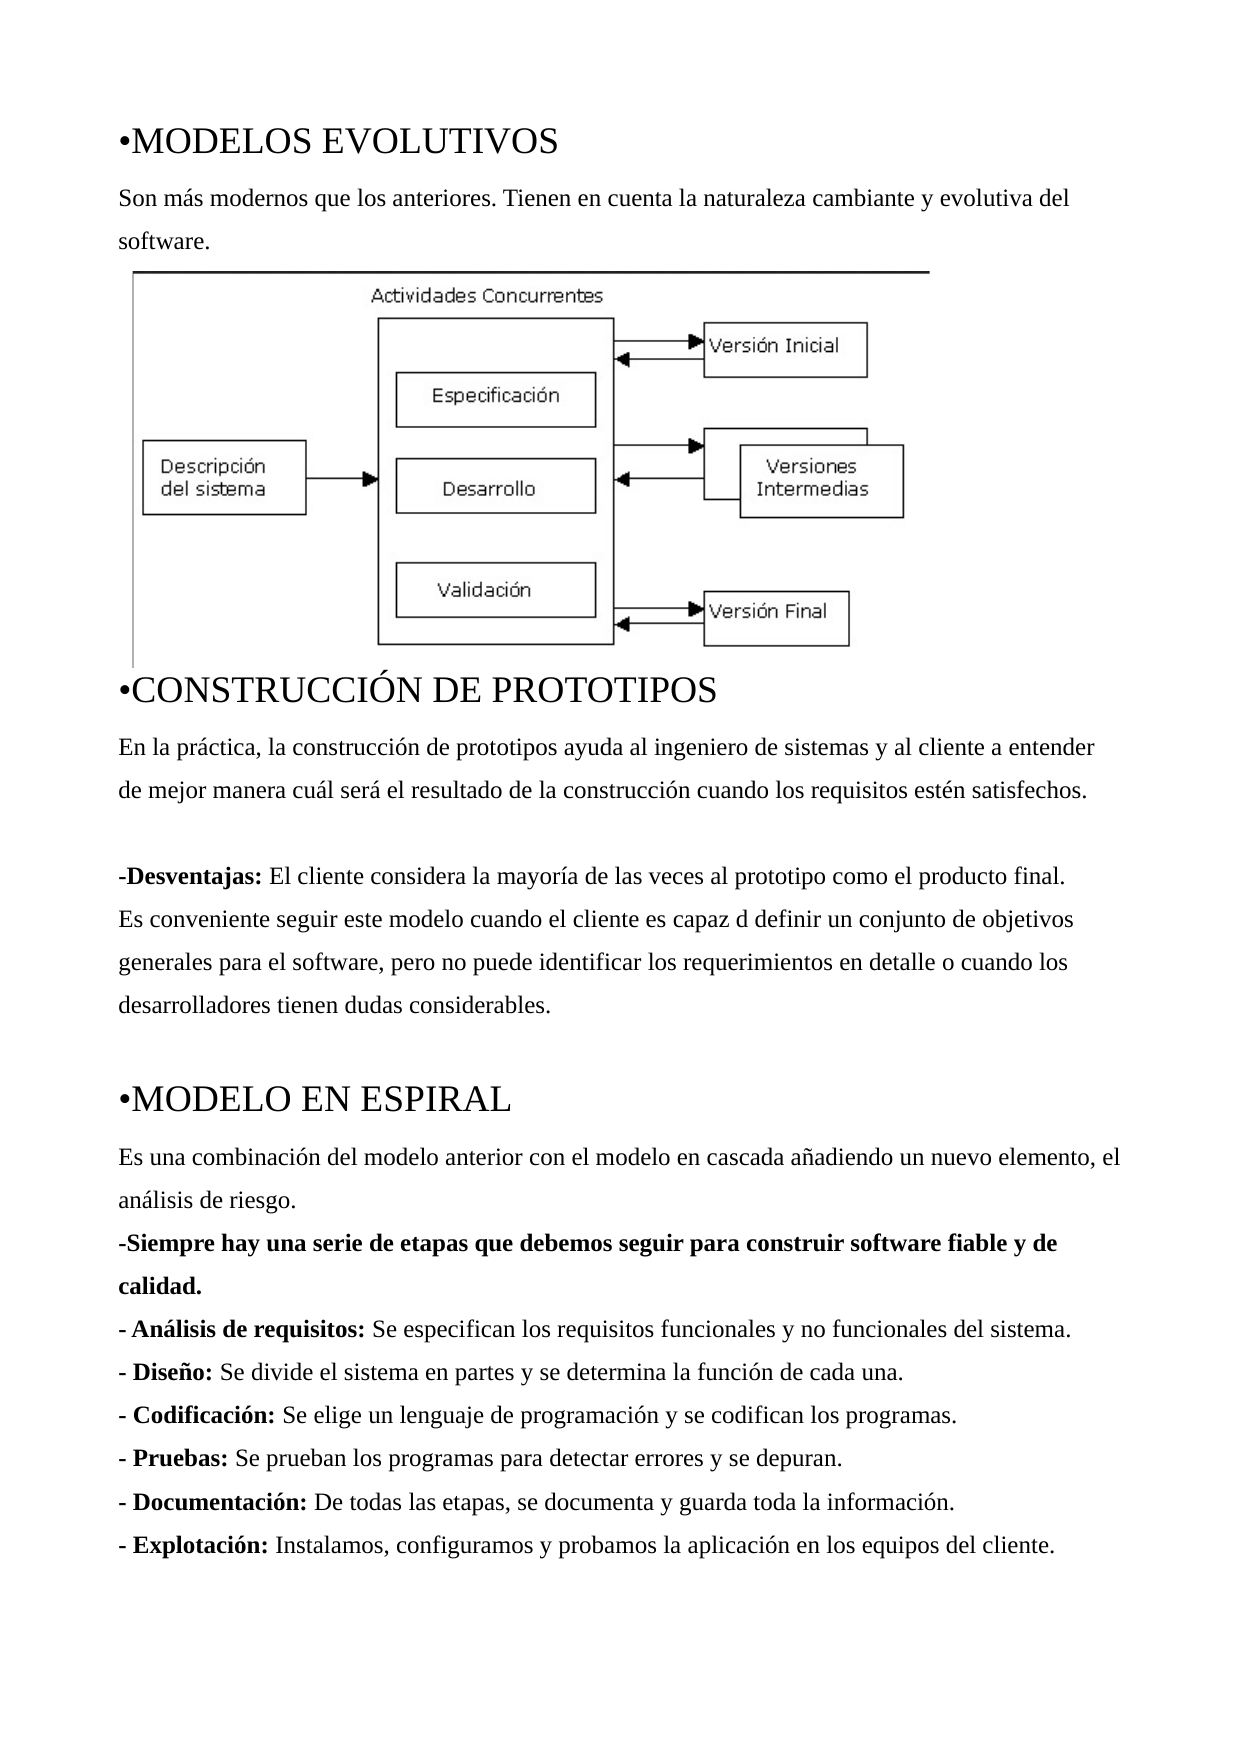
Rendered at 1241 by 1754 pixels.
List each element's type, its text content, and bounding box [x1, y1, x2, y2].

text Son más modernos que los anteriores. Tienen en cuenta la naturaleza cambiante y evolutiva del software. [118, 183, 1122, 255]
text - Explotación: Instalamos, configuramos y probamos la aplicación en los equipos del cliente. [118, 1530, 1122, 1558]
text •CONSTRUCCIÓN DE PROTOTIPOS [118, 668, 1122, 710]
text Es una combinación del modelo anterior con el modelo en cascada añadiendo un nuevo elemento, el análisis de riesgo. [118, 1142, 1122, 1213]
text - Documentación: De todas las etapas, se documenta y guarda toda la información. [118, 1487, 1122, 1515]
text •MODELO EN ESPIRAL [118, 1077, 1122, 1120]
text -Desventajas: El cliente considera la mayoría de las veces al prototipo como el producto final. [118, 861, 1122, 890]
text - Análisis de requisitos: Se especifican los requisitos funcionales y no funcionales del sistema. [118, 1314, 1122, 1343]
text •MODELOS EVOLUTIVOS [118, 118, 1122, 161]
text - Pruebas: Se prueban los programas para detectar errores y se depuran. [118, 1443, 1122, 1472]
picture [132, 271, 930, 668]
text Es conveniente seguir este modelo cuando el cliente es capaz d definir un conjunto de objetivos generales para el software, pero no puede identificar los requerimientos en detalle o cuando los desarrolladores tienen dudas considerables. [118, 904, 1122, 1019]
text En la práctica, la construcción de prototipos ayuda al ingeniero de sistemas y al cliente a entender de mejor manera cuál será el resultado de la construcción cuando los requisitos estén satisfechos. [118, 732, 1122, 804]
text -Siempre hay una serie de etapas que debemos seguir para construir software fiable y de calidad. [118, 1228, 1122, 1300]
text - Codificación: Se elige un lenguaje de programación y se codifican los programas. [118, 1400, 1122, 1429]
text - Diseño: Se divide el sistema en partes y se determina la función de cada una. [118, 1357, 1122, 1386]
